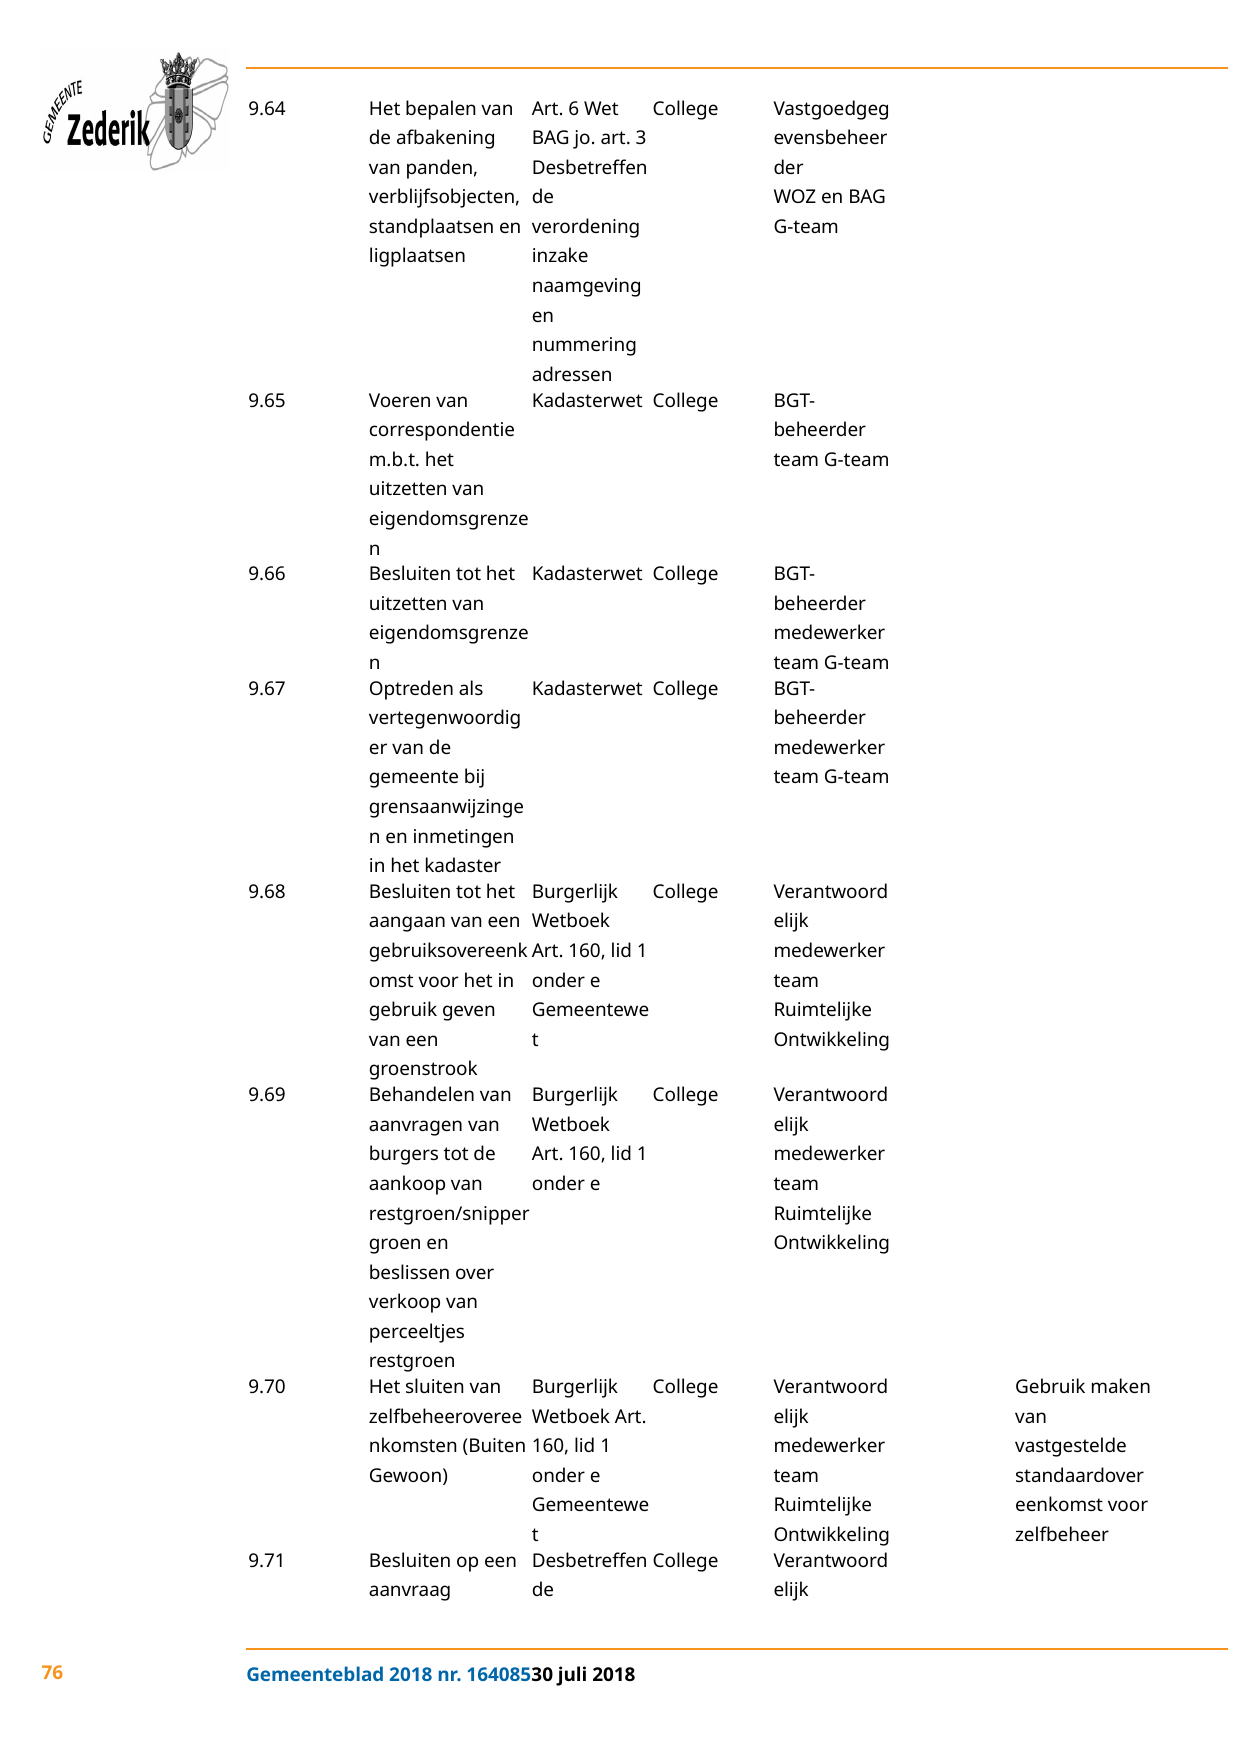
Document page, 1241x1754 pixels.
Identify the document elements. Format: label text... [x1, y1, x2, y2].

table_cell Besluiten op een aanvraag [369, 1547, 532, 1602]
table_cell Burgerlijk Wetboek Art. 160, lid 1 onder e Gemeentewet [532, 1373, 652, 1547]
table_cell BGT-beheerder team G-team [773, 387, 894, 560]
table_cell Optreden als vertegenwoordiger van de gemeente bij grensaanwijzingen en inmetingen in het kadaster [369, 675, 532, 878]
table_cell Burgerlijk Wetboek Art. 160, lid 1 onder e [532, 1081, 652, 1373]
table_cell [1015, 1081, 1152, 1373]
table_cell Burgerlijk Wetboek Art. 160, lid 1 onder e Gemeentewet [532, 878, 652, 1081]
table_cell Art. 6 Wet BAG jo. art. 3 Desbetreffende verordening inzake naamgeving en nummering adressen [532, 95, 652, 387]
table_cell [1015, 1547, 1152, 1602]
table_cell [1015, 387, 1152, 560]
table_cell Kadasterwet [532, 675, 652, 878]
table_cell Vastgoedgegevensbeheerder WOZ en BAG G-team [773, 95, 894, 387]
table_cell College [653, 1373, 773, 1547]
table_cell [894, 1081, 1015, 1373]
table_cell Besluiten tot het aangaan van een gebruiksovereenkomst voor het in gebruik geven van een groenstrook [369, 878, 532, 1081]
table_cell Verantwoordelijk [773, 1547, 894, 1602]
table_cell [1015, 878, 1152, 1081]
table_cell [894, 1373, 1015, 1547]
table_cell 9.71 [248, 1547, 369, 1602]
table_cell 9.67 [248, 675, 369, 878]
table_cell BGT-beheerder medewerker team G-team [773, 560, 894, 675]
table_cell College [653, 1081, 773, 1373]
table_cell Kadasterwet [532, 387, 652, 560]
table_cell 9.64 [248, 95, 369, 387]
table_cell [1015, 560, 1152, 675]
table_cell College [653, 387, 773, 560]
table_cell College [653, 1547, 773, 1602]
table_cell [1015, 95, 1152, 387]
table_cell Voeren van correspondentie m.b.t. het uitzetten van eigendomsgrenzen [369, 387, 532, 560]
table_cell Kadasterwet [532, 560, 652, 675]
table_cell [894, 675, 1015, 878]
table_cell 9.70 [248, 1373, 369, 1547]
table_cell [894, 387, 1015, 560]
table_cell College [653, 95, 773, 387]
table_cell College [653, 560, 773, 675]
table_cell Gebruik maken van vastgestelde standaardovereenkomst voor zelfbeheer [1015, 1373, 1152, 1547]
table_cell [894, 1547, 1015, 1602]
table_cell Desbetreffende [532, 1547, 652, 1602]
picture [41, 47, 231, 172]
table_cell College [653, 878, 773, 1081]
table_cell 9.66 [248, 560, 369, 675]
table_cell Het bepalen van de afbakening van panden, verblijfsobjecten, standplaatsen en ligplaatsen [369, 95, 532, 387]
table_cell Verantwoordelijk medewerker team Ruimtelijke Ontwikkeling [773, 878, 894, 1081]
table_cell [1015, 675, 1152, 878]
table_cell Het sluiten van zelfbeheerovereenkomsten (Buiten Gewoon) [369, 1373, 532, 1547]
table_cell [894, 560, 1015, 675]
table_cell Besluiten tot het uitzetten van eigendomsgrenzen [369, 560, 532, 675]
table_cell [894, 95, 1015, 387]
table_cell [894, 878, 1015, 1081]
table_cell 9.68 [248, 878, 369, 1081]
table_cell Verantwoordelijk medewerker team Ruimtelijke Ontwikkeling [773, 1373, 894, 1547]
table_cell 9.69 [248, 1081, 369, 1373]
table_cell College [653, 675, 773, 878]
table_cell BGT-beheerder medewerker team G-team [773, 675, 894, 878]
table_cell 9.65 [248, 387, 369, 560]
table_cell Behandelen van aanvragen van burgers tot de aankoop van restgroen/snippergroen en beslissen over verkoop van perceeltjes restgroen [369, 1081, 532, 1373]
table_cell Verantwoordelijk medewerker team Ruimtelijke Ontwikkeling [773, 1081, 894, 1373]
